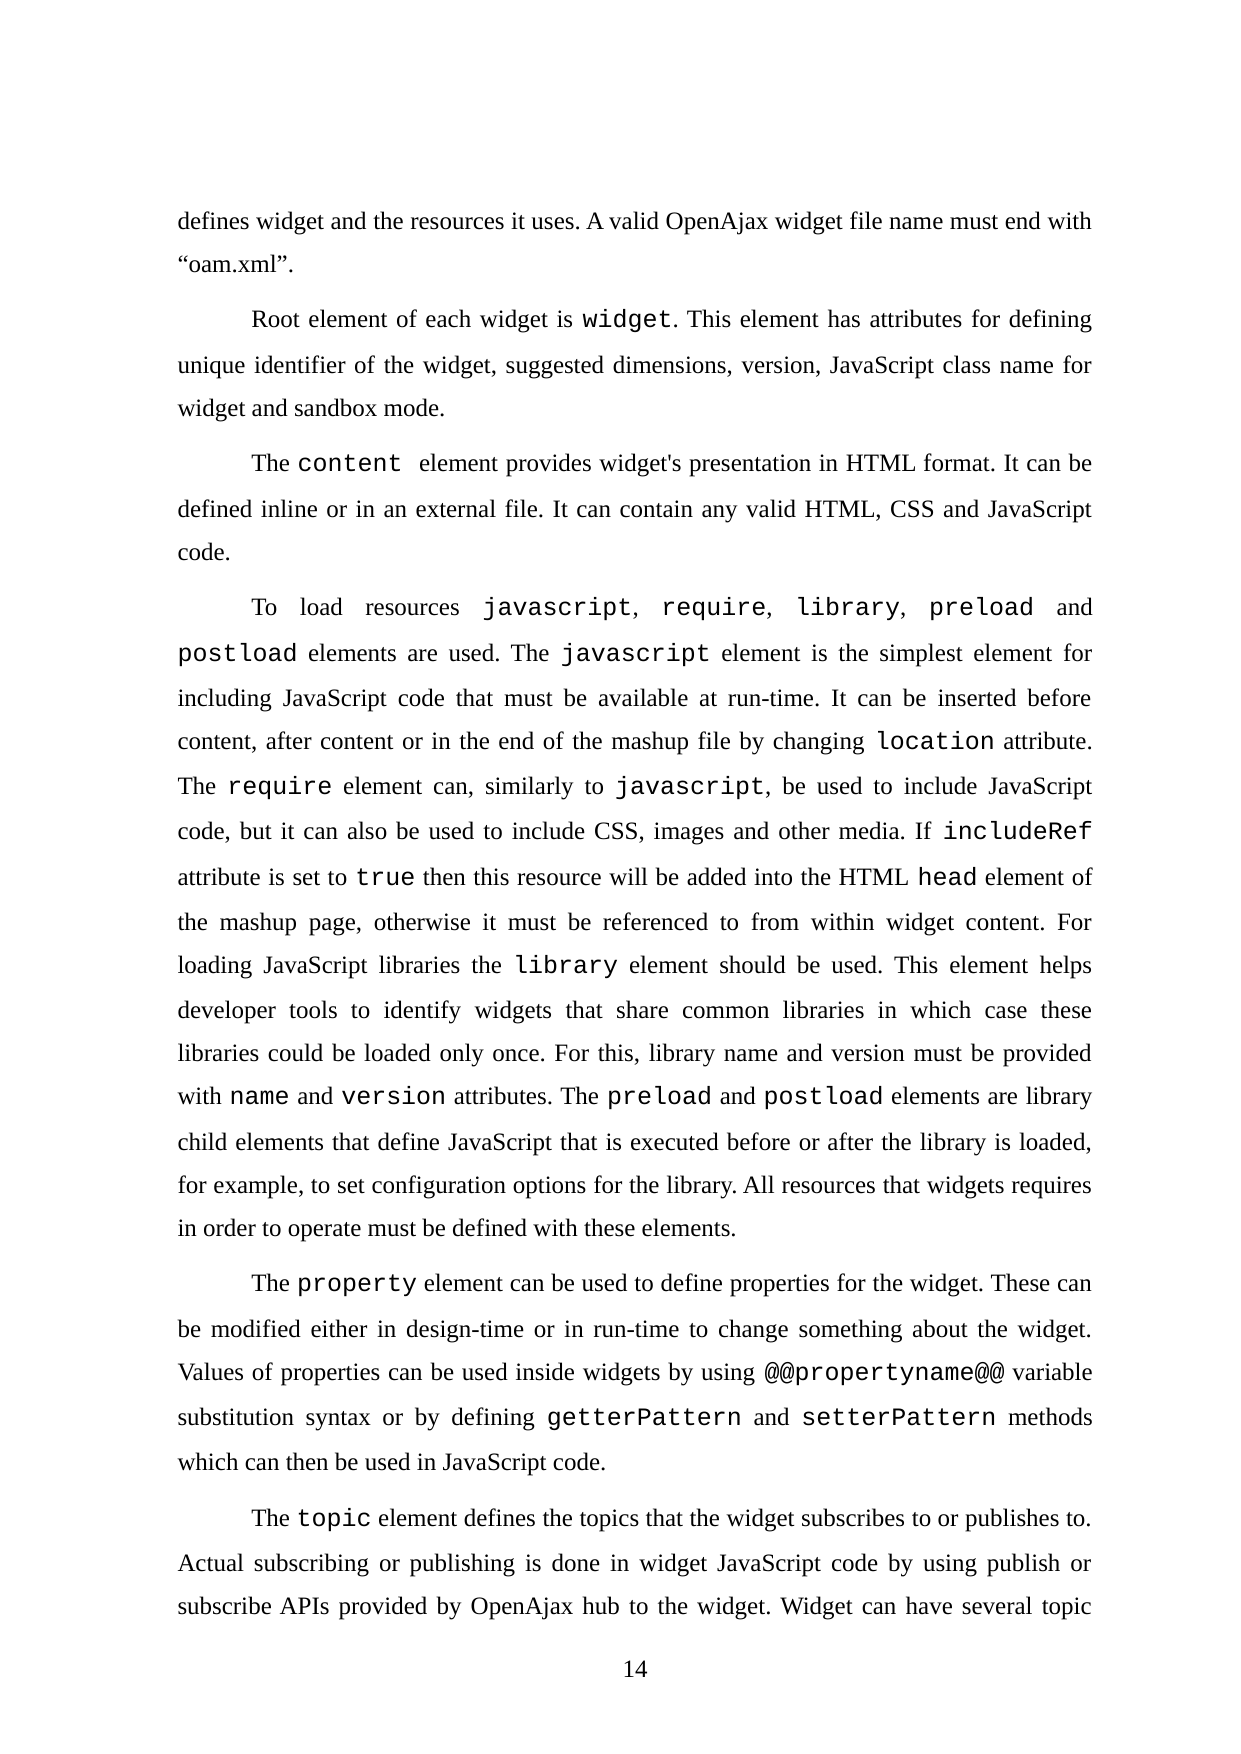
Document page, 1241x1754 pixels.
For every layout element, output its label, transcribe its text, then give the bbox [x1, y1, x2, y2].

text Root element of each widget is widget. This element has attributes for defining unique identifier of the widget, suggested dimensions, version, JavaScript class name for widget and sandbox mode. [177, 304, 1093, 422]
text The property element can be used to define properties for the widget. These can be modified either in design-time or in run-time to change something about the widget. Values of properties can be used inside widgets by using @@propertyname@@ variable substitution syntax or by defining getterPattern and setterPattern methods which can then be used in JavaScript code. [177, 1268, 1093, 1476]
text The topic element defines the topics that the widget subscribes to or publishes to. Actual subscribing or publishing is done in widget JavaScript code by using publish or subscribe APIs provided by OpenAjax hub to the widget. Widget can have several topic [177, 1503, 1093, 1620]
text defines widget and the resources it uses. A valid OpenAjax widget file name must end with “oam.xml”. [177, 206, 1093, 278]
text The content element provides widget's presentation in HTML format. It can be defined inline or in an external file. It can contain any valid HTML, CSS and JavaScript code. [177, 448, 1093, 566]
text To load resources javascript, require, library, preload and postload elements are used. The javascript element is the simplest element for including JavaScript code that must be available at run-time. It can be inserted before content, after content or in the end of the mashup file by changing location attribute. The require element can, similarly to javascript, be used to include JavaScript code, but it can also be used to include CSS, images and other media. If includeRef attribute is set to true then this resource will be added into the HTML head element of the mashup page, otherwise it must be referenced to from within widget content. For loading JavaScript libraries the library element should be used. This element helps developer tools to identify widgets that share common libraries in which case these libraries could be loaded only once. For this, library name and version must be provided with name and version attributes. The preload and postload elements are library child elements that define JavaScript that is executed before or after the library is loaded, for example, to set configuration options for the library. All resources that widgets requires in order to operate must be defined with these elements. [177, 592, 1093, 1242]
